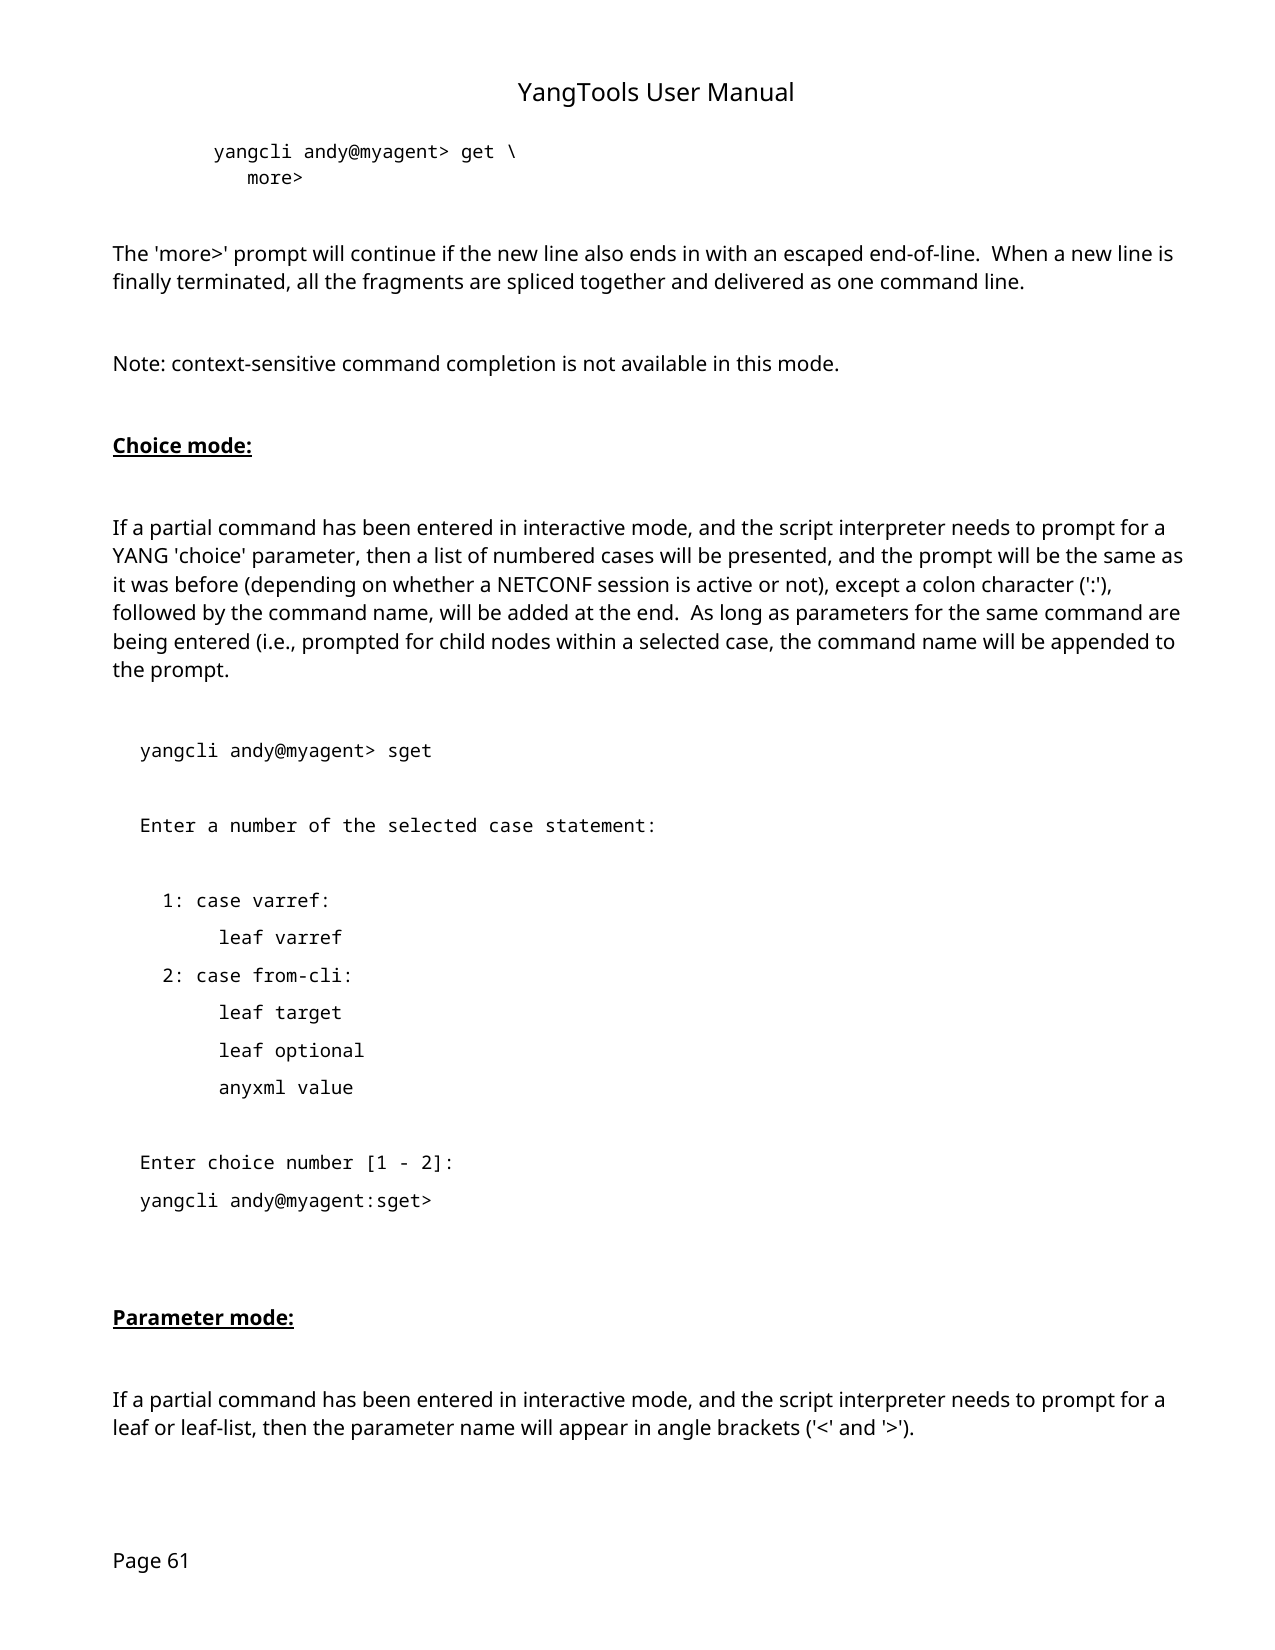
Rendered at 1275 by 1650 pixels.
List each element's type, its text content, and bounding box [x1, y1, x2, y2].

text anyxml value [139, 1075, 1200, 1100]
text Enter a number of the selected case statement: [139, 812, 1200, 838]
text The 'more>' prompt will continue if the new line also ends in with an escaped end-of-line. When a new line is finally terminated, all the fragments are spliced together and delivered as one command line. [112, 239, 1200, 296]
text 2: case from-cli: [139, 962, 1200, 988]
text Parameter mode: [112, 1303, 1200, 1332]
text Note: context-sensitive command completion is not available in this mode. [112, 349, 1200, 378]
text leaf optional [139, 1037, 1200, 1063]
text leaf varref [139, 925, 1200, 950]
text yangcli andy@myagent> get \ more> [139, 138, 1200, 189]
text Choice mode: [112, 431, 1200, 460]
text If a partial command has been entered in interactive mode, and the script interpreter needs to prompt for a leaf or leaf-list, then the parameter name will appear in angle brackets ('<' and '>'). [112, 1385, 1200, 1442]
text If a partial command has been entered in interactive mode, and the script interpreter needs to prompt for a YANG 'choice' parameter, then a list of numbered cases will be presented, and the prompt will be the same as it was before (depending on whether a NETCONF session is active or not), except a colon character (':'), followed by the command name, will be added at the end. As long as parameters for the same command are being entered (i.e., prompted for child nodes within a selected case, the command name will be appended to the prompt. [112, 513, 1200, 684]
text 1: case varref: [139, 887, 1200, 913]
text leaf target [139, 1000, 1200, 1025]
text yangcli andy@myagent> sget [139, 737, 1200, 763]
text Enter choice number [1 - 2]: [139, 1150, 1200, 1175]
text yangcli andy@myagent:sget> [139, 1187, 1200, 1213]
